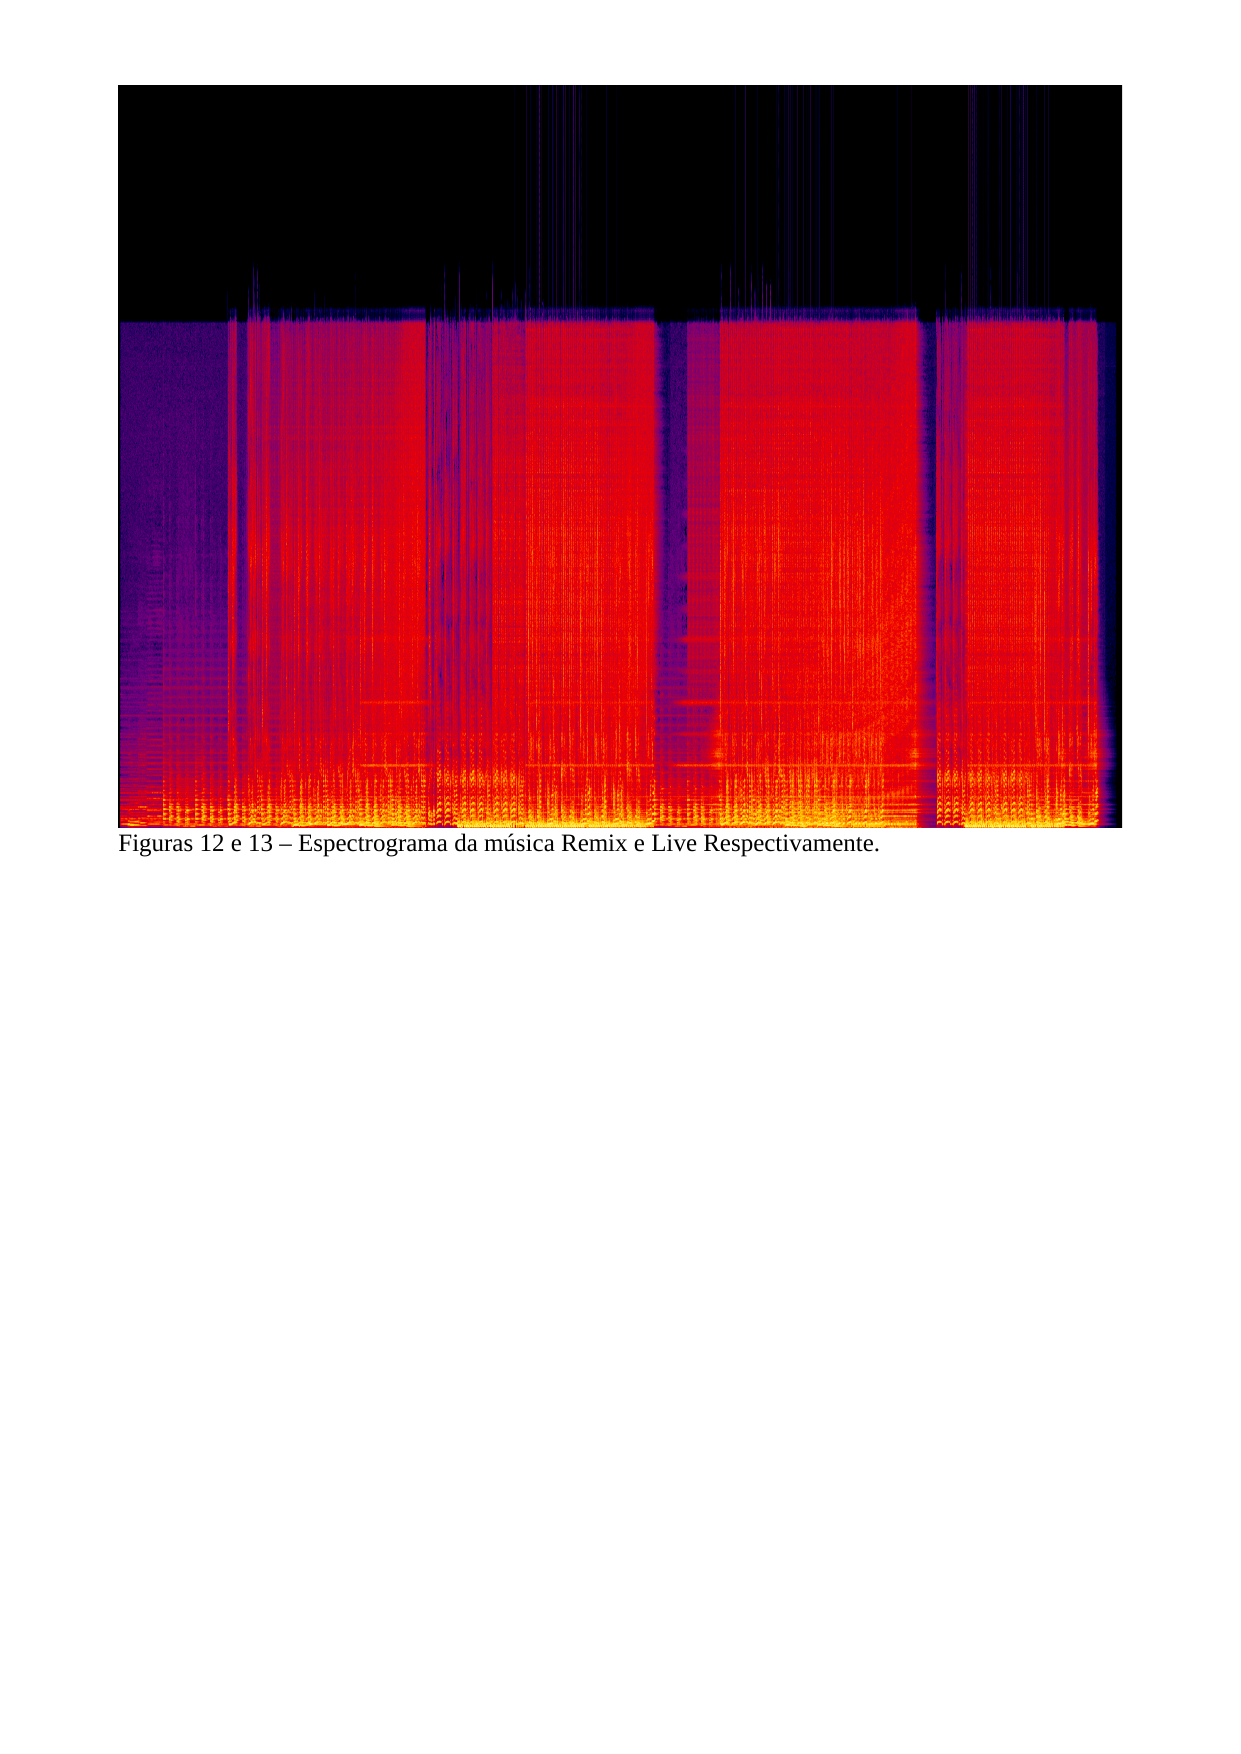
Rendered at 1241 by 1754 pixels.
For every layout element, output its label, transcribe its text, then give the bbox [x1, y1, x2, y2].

picture [118, 85, 1123, 828]
text [118, 75, 1063, 85]
text Figuras 12 e 13 – Espectrograma da música Remix e Live Respectivamente. [118, 828, 1063, 857]
